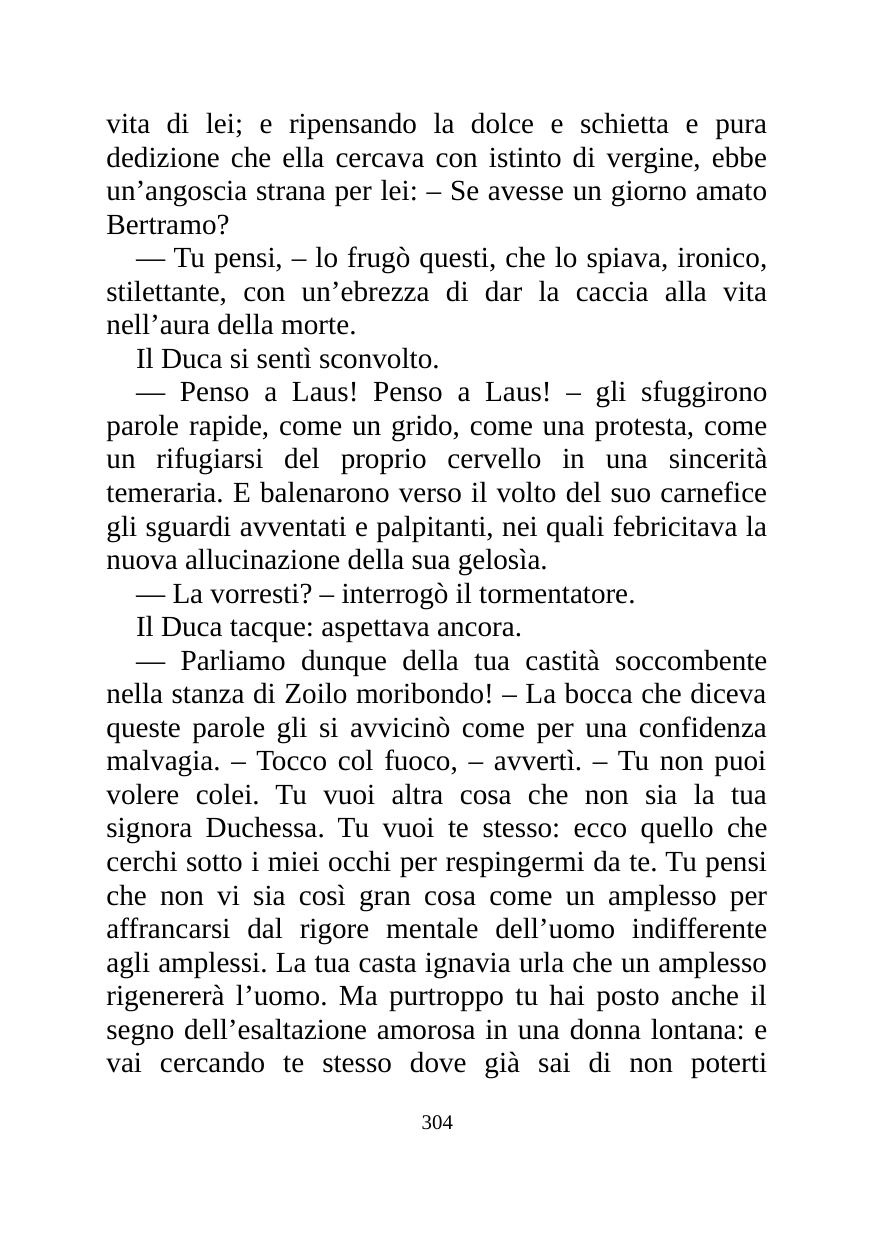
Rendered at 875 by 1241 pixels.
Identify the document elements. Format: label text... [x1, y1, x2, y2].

text Il Duca si sentì sconvolto. [106, 341, 768, 374]
text — La vorresti? – interrogò il tormentatore. [106, 576, 768, 609]
text vita di lei; e ripensando la dolce e schietta e pura dedizione che ella cercava con istinto di vergine, ebbe un’angoscia strana per lei: – Se avesse un giorno amato Bertramo? [106, 106, 768, 240]
text — Parliamo dunque della tua castità soccombente nella stanza di Zoilo moribondo! – La bocca che diceva queste parole gli si avvicinò come per una confidenza malvagia. – Tocco col fuoco, – avvertì. – Tu non puoi volere colei. Tu vuoi altra cosa che non sia la tua signora Duchessa. Tu vuoi te stesso: ecco quello che cerchi sotto i miei occhi per respingermi da te. Tu pensi che non vi sia così gran cosa come un amplesso per affrancarsi dal rigore mentale dell’uomo indifferente agli amplessi. La tua casta ignavia urla che un amplesso rigenererà l’uomo. Ma purtroppo tu hai posto anche il segno dell’esaltazione amorosa in una donna lontana: e vai cercando te stesso dove già sai di non poterti [106, 643, 768, 1079]
text — Penso a Laus! Penso a Laus! – gli sfuggirono parole rapide, come un grido, come una protesta, come un rifugiarsi del proprio cervello in una sincerità temeraria. E balenarono verso il volto del suo carnefice gli sguardi avventati e palpitanti, nei quali febricitava la nuova allucinazione della sua gelosìa. [106, 374, 768, 576]
text Il Duca tacque: aspettava ancora. [106, 609, 768, 643]
text — Tu pensi, – lo frugò questi, che lo spiava, ironico, stilettante, con un’ebrezza di dar la caccia alla vita nell’aura della morte. [106, 240, 768, 341]
